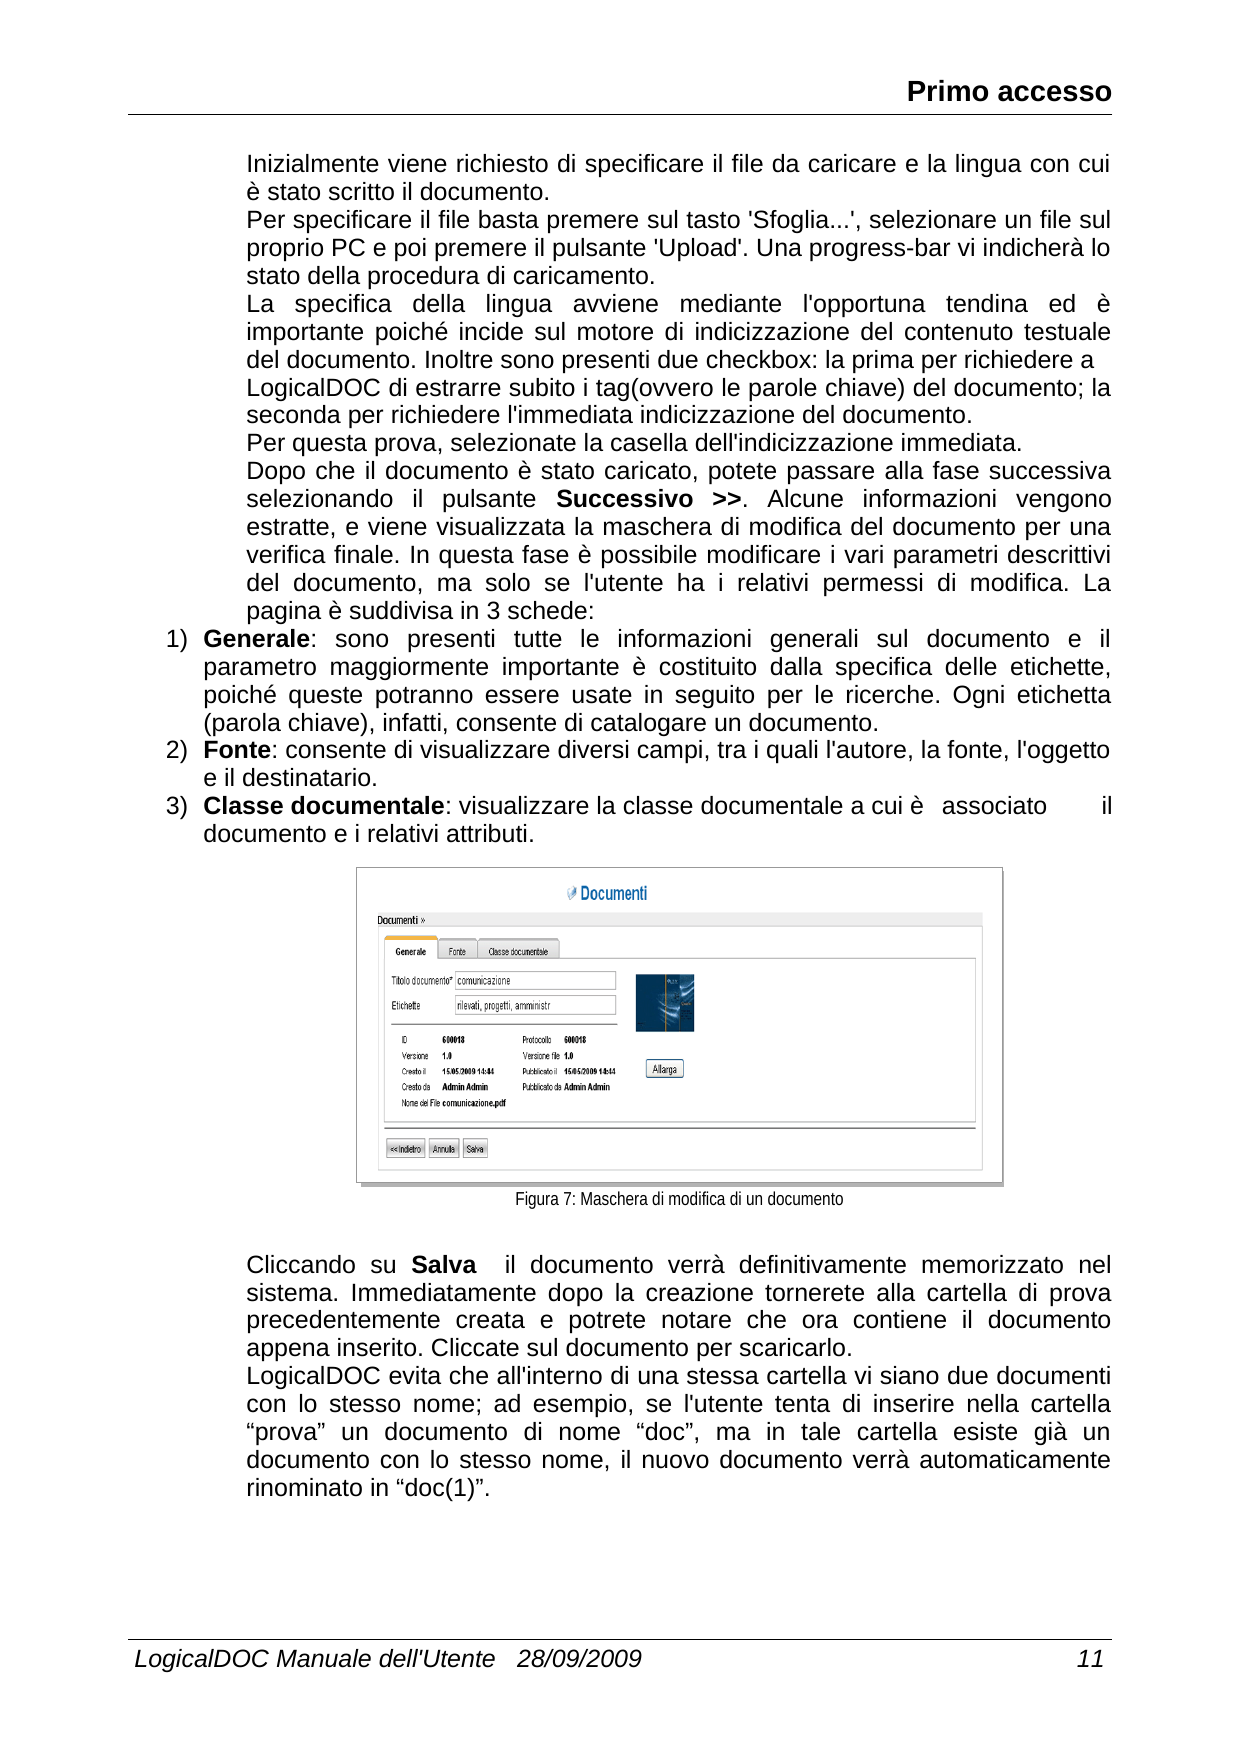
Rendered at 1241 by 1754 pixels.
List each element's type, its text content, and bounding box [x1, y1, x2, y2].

text Per questa prova, selezionate la casella dell'indicizzazione immediata. [246, 429, 1112, 457]
text La specifica della lingua avviene mediante l'opportuna tendina ed è importante poiché incide sul motore di indicizzazione del contenuto testuale del documento. Inoltre sono presenti due checkbox: la prima per richiedere a [246, 289, 1112, 373]
text Per specificare il file basta premere sul tasto 'Sfoglia...', selezionare un file sul proprio PC e poi premere il pulsante 'Upload'. Una progress-bar vi indicherà lo stato della procedura di caricamento. [246, 206, 1112, 289]
list Fonte: consente di visualizzare diversi campi, tra i quali l'autore, la fonte, l'oggetto e il destinatario. [166, 736, 1112, 792]
text Figura 7: Maschera di modifica di un documento [356, 1183, 1003, 1209]
text Dopo che il documento è stato caricato, potete passare alla fase successiva selezionando il pulsante Successivo >>. Alcune informazioni vengono estratte, e viene visualizzata la maschera di modifica del documento per una verifica finale. In questa fase è possibile modificare i vari parametri descrittivi del documento, ma solo se l'utente ha i relativi permessi di modifica. La pagina è suddivisa in 3 schede: [246, 457, 1112, 624]
text Cliccando su Salva il documento verrà definitivamente memorizzato nel sistema. Immediatamente dopo la creazione tornerete alla cartella di prova precedentemente creata e potrete notare che ora contiene il documento appena inserito. Cliccate sul documento per scaricarlo. [246, 1250, 1112, 1362]
text LogicalDOC evita che all'interno di una stessa cartella vi siano due documenti con lo stesso nome; ad esempio, se l'utente tenta di inserire nella cartella “prova” un documento di nome “doc”, ma in tale cartella esiste già un documento con lo stesso nome, il nuovo documento verrà automaticamente rinominato in “doc(1)”. [246, 1362, 1112, 1502]
text LogicalDOC di estrarre subito i tag(ovvero le parole chiave) del documento; la seconda per richiedere l'immediata indicizzazione del documento. [246, 373, 1112, 429]
list Generale: sono presenti tutte le informazioni generali sul documento e il parametro maggiormente importante è costituito dalla specifica delle etichette, poiché queste potranno essere usate in seguito per le ricerche. Ogni etichetta (parola chiave), infatti, consente di catalogare un documento. [166, 624, 1112, 736]
list Classe documentale: visualizzare la classe documentale a cui è associato il documento e i relativi attributi. [166, 792, 1112, 848]
text Inizialmente viene richiesto di specificare il file da caricare e la lingua con cui è stato scritto il documento. [246, 150, 1112, 206]
